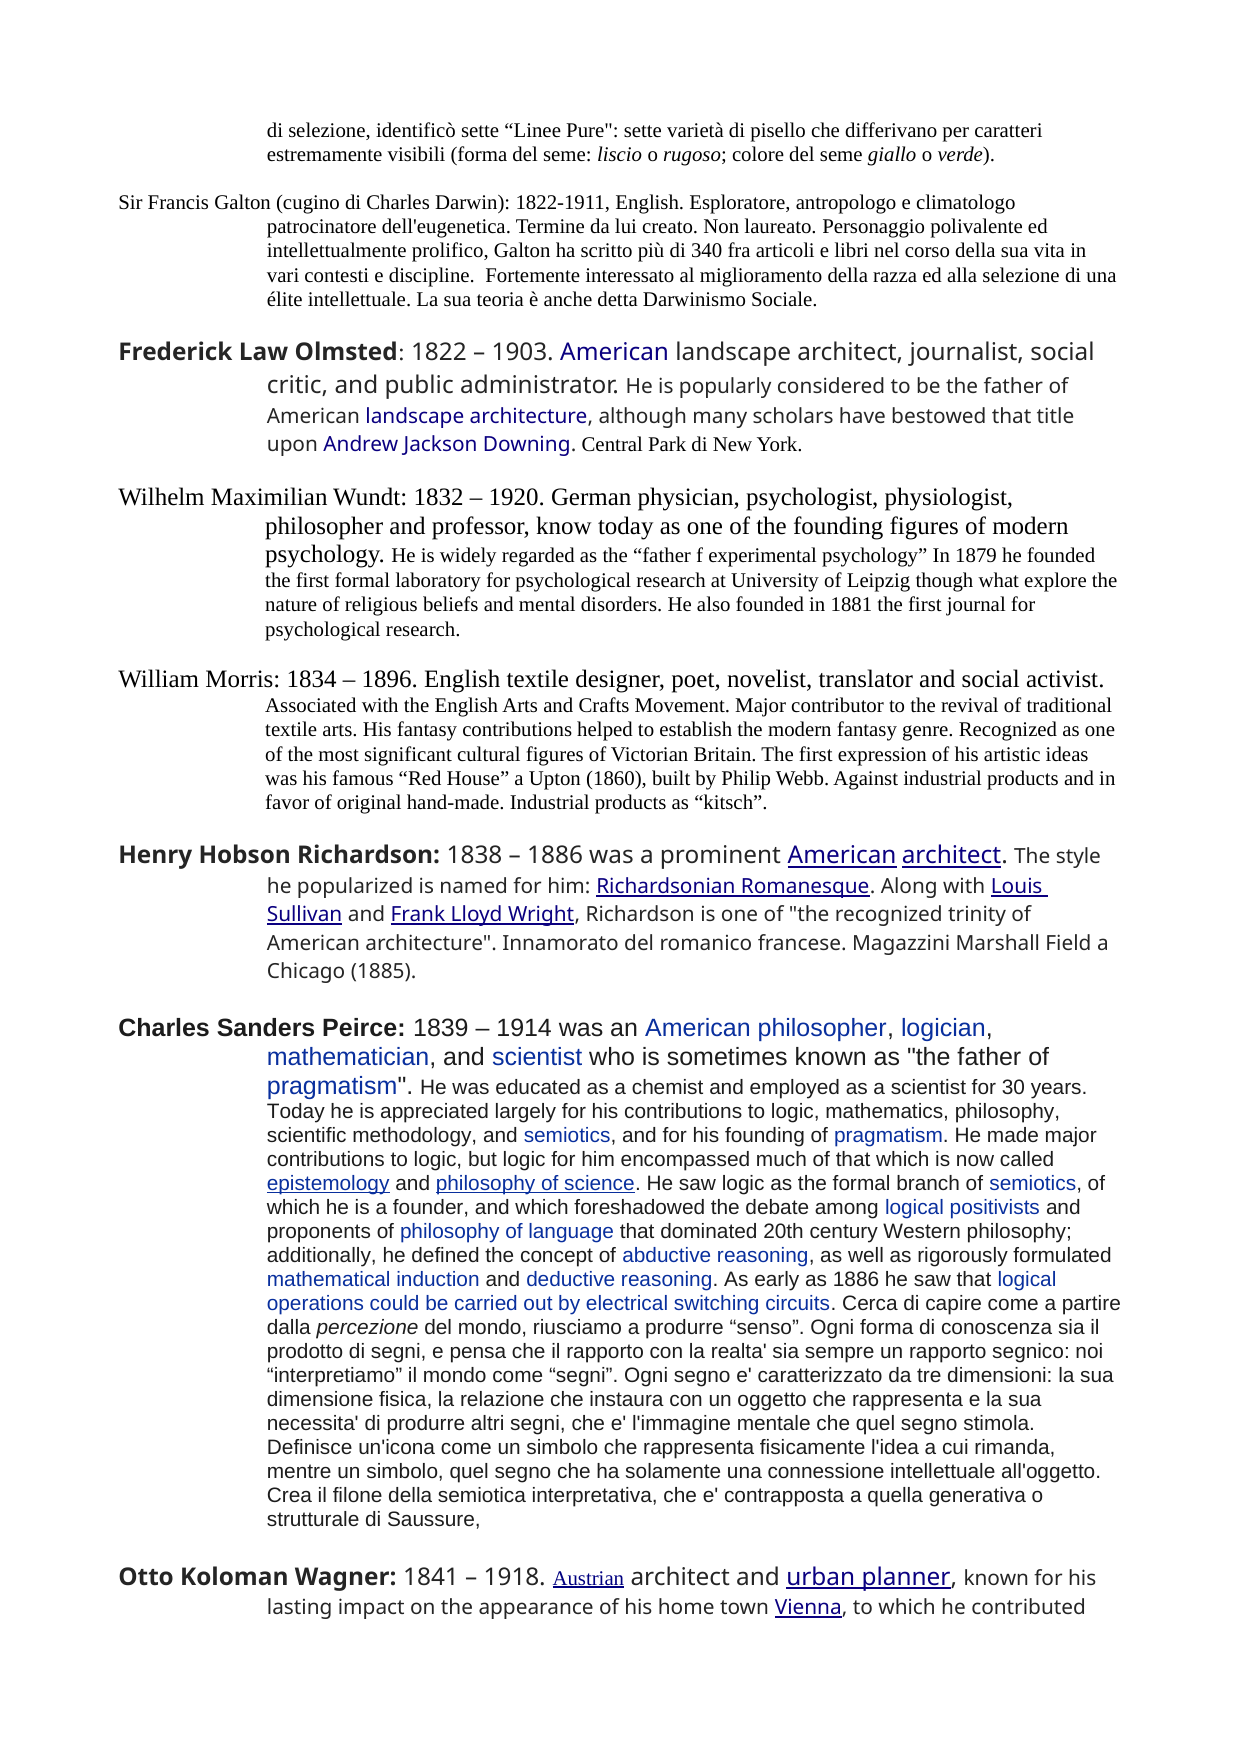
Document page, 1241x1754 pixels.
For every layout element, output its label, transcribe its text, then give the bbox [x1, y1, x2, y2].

text Sir Francis Galton (cugino di Charles Darwin): 1822-1911, English. Esploratore, antropologo e climatologo patrocinatore dell'eugenetica. Termine da lui creato. Non laureato. Personaggio polivalente ed intellettualmente prolifico, Galton ha scritto più di 340 fra articoli e libri nel corso della sua vita in vari contesti e discipline. Fortemente interessato al miglioramento della razza ed alla selezione di una élite intellettuale. La sua teoria è anche detta Darwinismo Sociale. [118, 190, 1122, 311]
text Otto Koloman Wagner: 1841 – 1918. Austrian architect and urban planner, known for his lasting impact on the appearance of his home town Vienna, to which he contributed [118, 1559, 1122, 1621]
text Charles Sanders Peirce: 1839 – 1914 was an American philosopher, logician, mathematician, and scientist who is sometimes known as "the father of pragmatism". He was educated as a chemist and employed as a scientist for 30 years. Today he is appreciated largely for his contributions to logic, mathematics, philosophy, scientific methodology, and semiotics, and for his founding of pragmatism. He made major contributions to logic, but logic for him encompassed much of that which is now called epistemology and philosophy of science. He saw logic as the formal branch of semiotics, of which he is a founder, and which foreshadowed the debate among logical positivists and proponents of philosophy of language that dominated 20th century Western philosophy; additionally, he defined the concept of abductive reasoning, as well as rigorously formulated mathematical induction and deductive reasoning. As early as 1886 he saw that logical operations could be carried out by electrical switching circuits. Cerca di capire come a partire dalla percezione del mondo, riusciamo a produrre “senso”. Ogni forma di conoscenza sia il prodotto di segni, e pensa che il rapporto con la realta' sia sempre un rapporto segnico: noi “interpretiamo” il mondo come “segni”. Ogni segno e' caratterizzato da tre dimensioni: la sua dimensione fisica, la relazione che instaura con un oggetto che rappresenta e la sua necessita' di produrre altri segni, che e' l'immagine mentale che quel segno stimola. Definisce un'icona come un simbolo che rappresenta fisicamente l'idea a cui rimanda, mentre un simbolo, quel segno che ha solamente una connessione intellettuale all'oggetto. Crea il filone della semiotica interpretativa, che e' contrapposta a quella generativa o strutturale di Saussure, [118, 1013, 1122, 1531]
text di selezione, identificò sette “Linee Pure": sette varietà di pisello che differivano per caratteri estremamente visibili (forma del seme: liscio o rugoso; colore del seme giallo o verde). [118, 118, 1122, 166]
text Henry Hobson Richardson: 1838 – 1886 was a prominent American architect. The style he popularized is named for him: Richardsonian Romanesque. Along with Louis Sullivan and Frank Lloyd Wright, Richardson is one of "the recognized trinity of American architecture". Innamorato del romanico francese. Magazzini Marshall Field a Chicago (1885). [118, 838, 1122, 985]
text Frederick Law Olmsted: 1822 – 1903. American landscape architect, journalist, social critic, and public administrator. He is popularly considered to be the father of American landscape architecture, although many scholars have bestowed that title upon Andrew Jackson Downing. Central Park di New York. [118, 335, 1122, 458]
text Wilhelm Maximilian Wundt: 1832 – 1920. German physician, psychologist, physiologist, philosopher and professor, know today as one of the founding figures of modern psychology. He is widely regarded as the “father f experimental psychology” In 1879 he founded the first formal laboratory for psychological research at University of Leipzig though what explore the nature of religious beliefs and mental disorders. He also founded in 1881 the first journal for psychological research. [118, 482, 1122, 641]
text William Morris: 1834 – 1896. English textile designer, poet, novelist, translator and social activist. Associated with the English Arts and Crafts Movement. Major contributor to the revival of traditional textile arts. His fantasy contributions helped to establish the modern fantasy genre. Recognized as one of the most significant cultural figures of Victorian Britain. The first expression of his artistic ideas was his famous “Red House” a Upton (1860), built by Philip Webb. Against industrial products and in favor of original hand-made. Industrial products as “kitsch”. [118, 664, 1122, 814]
